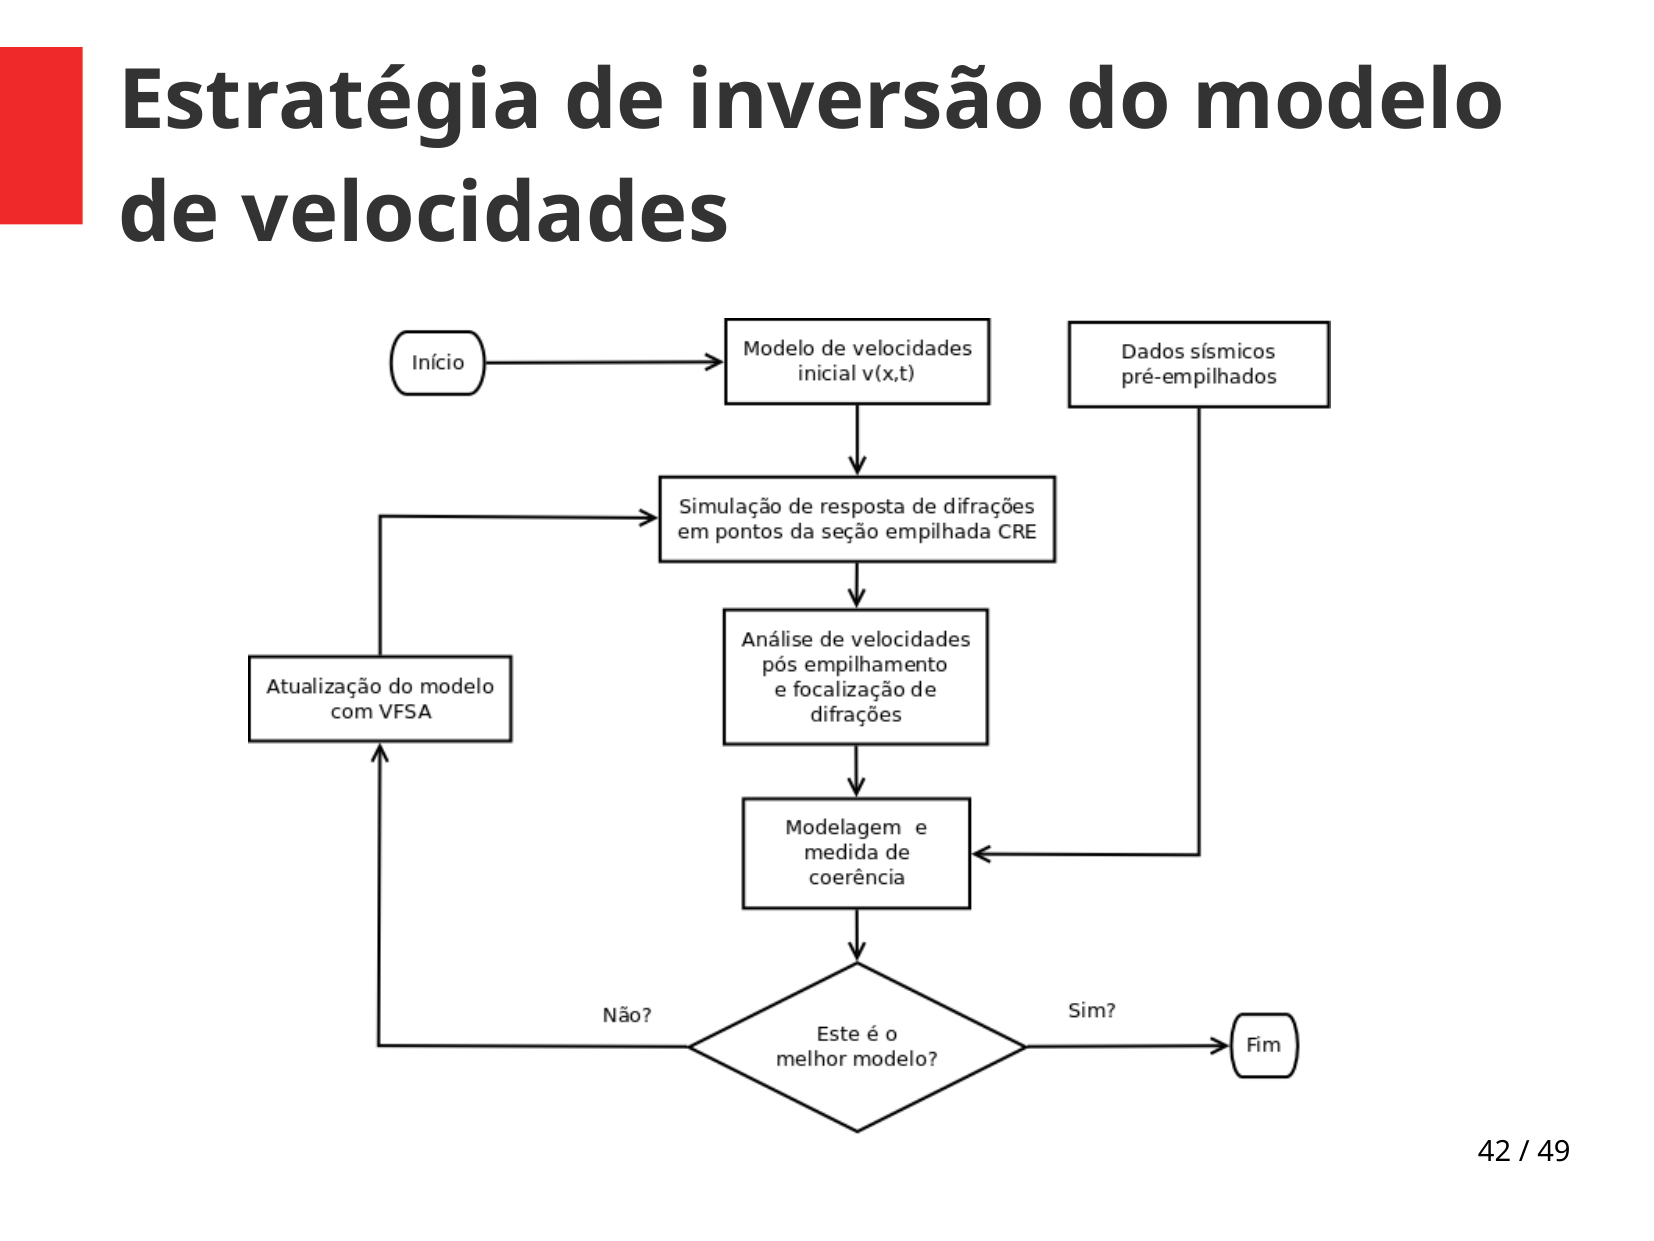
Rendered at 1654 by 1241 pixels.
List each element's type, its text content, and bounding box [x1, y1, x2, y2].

picture [248, 318, 1331, 1135]
title Estratégia de inversão do modelo de velocidades [118, 49, 1571, 257]
